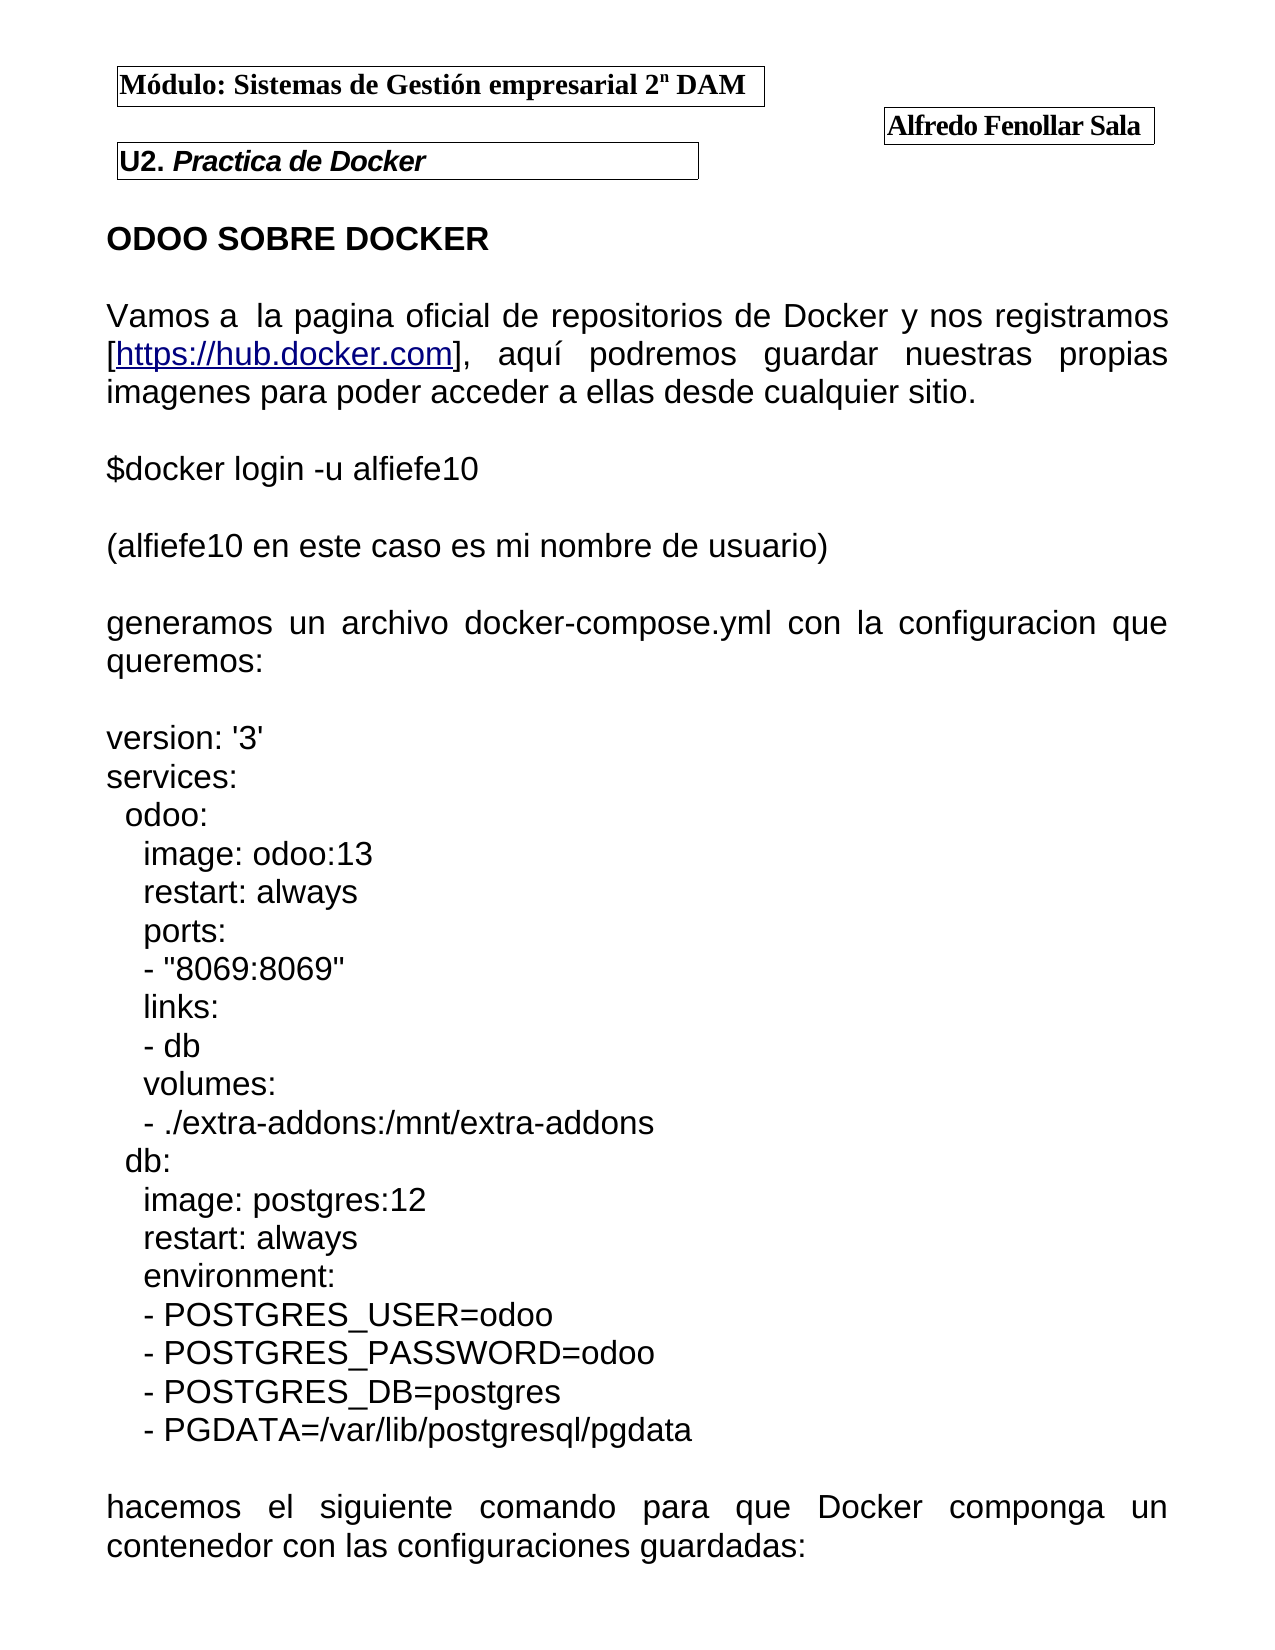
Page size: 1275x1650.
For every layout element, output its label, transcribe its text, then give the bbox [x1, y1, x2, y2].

text volumes: [106, 1064, 1169, 1103]
text ODOO SOBRE DOCKER [106, 219, 1169, 257]
text image: odoo:13 [106, 834, 1169, 872]
text environment: [106, 1257, 1169, 1295]
text - POSTGRES_PASSWORD=odoo [106, 1333, 1169, 1372]
text - db [106, 1026, 1169, 1064]
text restart: always [106, 872, 1169, 911]
text $docker login -u alfiefe10 [106, 449, 1169, 488]
text services: [106, 757, 1169, 795]
text links: [106, 987, 1169, 1026]
text image: postgres:12 [106, 1180, 1169, 1218]
text db: [106, 1141, 1169, 1180]
text hacemos el siguiente comando para que Docker componga un contenedor con las configuraciones guardadas: [106, 1487, 1169, 1564]
text Vamos a la pagina oficial de repositorios de Docker y nos registramos [https://hub.docker.com], aquí podremos guardar nuestras propias imagenes para poder acceder a ellas desde cualquier sitio. [106, 296, 1169, 411]
text - POSTGRES_USER=odoo [106, 1295, 1169, 1333]
text - POSTGRES_DB=postgres [106, 1372, 1169, 1410]
text ports: [106, 911, 1169, 949]
text - ./extra-addons:/mnt/extra-addons [106, 1103, 1169, 1141]
text version: '3' [106, 718, 1169, 757]
text (alfiefe10 en este caso es mi nombre de usuario) [106, 526, 1169, 565]
text generamos un archivo docker-compose.yml con la configuracion que queremos: [106, 603, 1169, 680]
text odoo: [106, 795, 1169, 834]
text - PGDATA=/var/lib/postgresql/pgdata [106, 1410, 1169, 1449]
text restart: always [106, 1218, 1169, 1257]
text - "8069:8069" [106, 949, 1169, 987]
